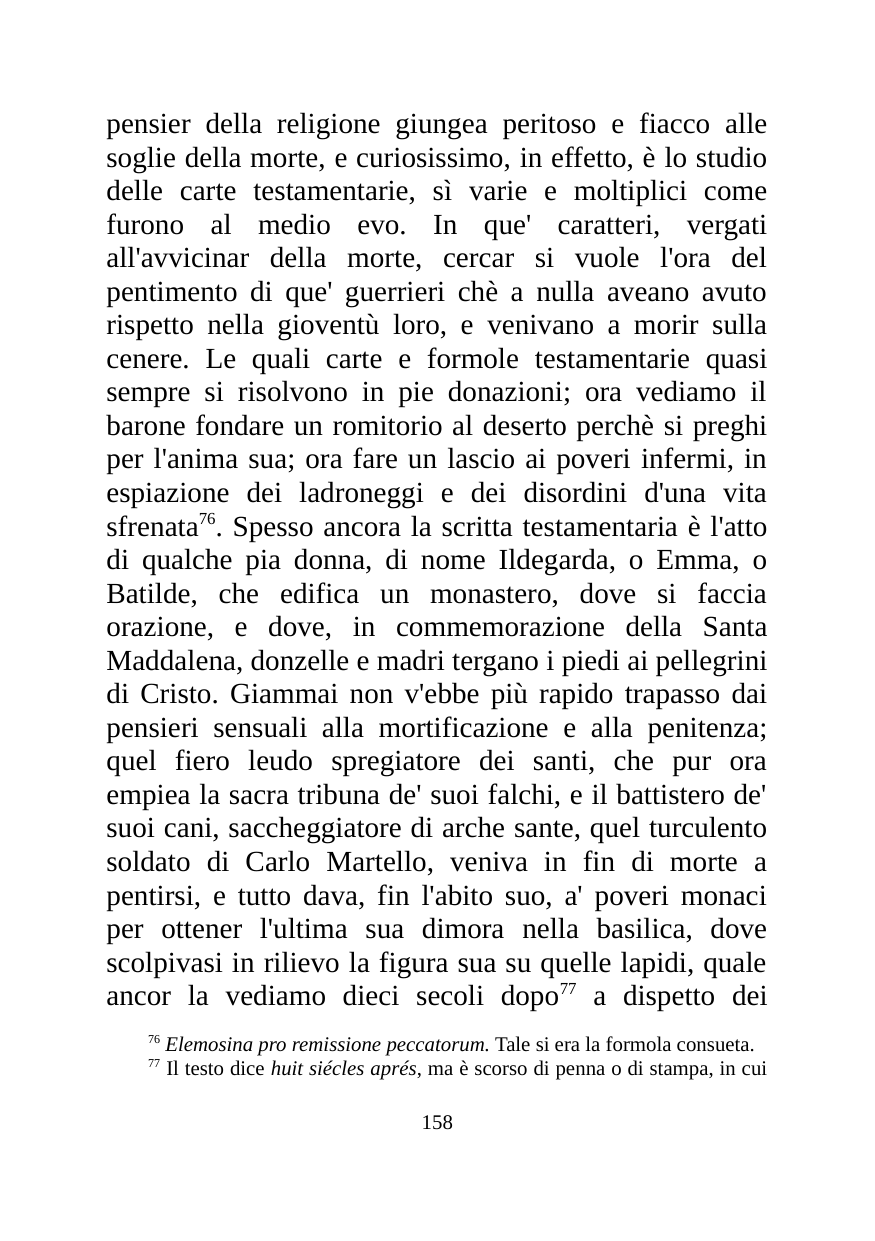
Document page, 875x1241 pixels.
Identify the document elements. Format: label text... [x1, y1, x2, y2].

text Elemosina pro remissione peccatorum. Tale si era la formola consueta. [106, 1032, 768, 1056]
text pensier della religione giungea peritoso e fiacco alle soglie della morte, e curiosissimo, in effetto, è lo studio delle carte testamentarie, sì varie e moltiplici come furono al medio evo. In que' caratteri, vergati all'avvicinar della morte, cercar si vuole l'ora del pentimento di que' guerrieri chè a nulla aveano avuto rispetto nella gioventù loro, e venivano a morir sulla cenere. Le quali carte e formole testamentarie quasi sempre si risolvono in pie donazioni; ora vediamo il barone fondare un romitorio al deserto perchè si preghi per l'anima sua; ora fare un lascio ai poveri infermi, in espiazione dei ladroneggi e dei disordini d'una vita sfrenata. Spesso ancora la scritta testamentaria è l'atto di qualche pia donna, di nome Ildegarda, o Emma, o Batilde, che edifica un monastero, dove si faccia orazione, e dove, in commemorazione della Santa Maddalena, donzelle e madri tergano i piedi ai pellegrini di Cristo. Giammai non v'ebbe più rapido trapasso dai pensieri sensuali alla mortificazione e alla penitenza; quel fiero leudo spregiatore dei santi, che pur ora empiea la sacra tribuna de' suoi falchi, e il battistero de' suoi cani, saccheggiatore di arche sante, quel turculento soldato di Carlo Martello, veniva in fin di morte a pentirsi, e tutto dava, fin l'abito suo, a' poveri monaci per ottener l'ultima sua dimora nella basilica, dove scolpivasi in rilievo la figura sua su quelle lapidi, quale ancor la vediamo dieci secoli dopo a dispetto dei [106, 106, 768, 1012]
text Il testo dice huit siécles aprés, ma è scorso di penna o di stampa, in cui [106, 1056, 768, 1080]
